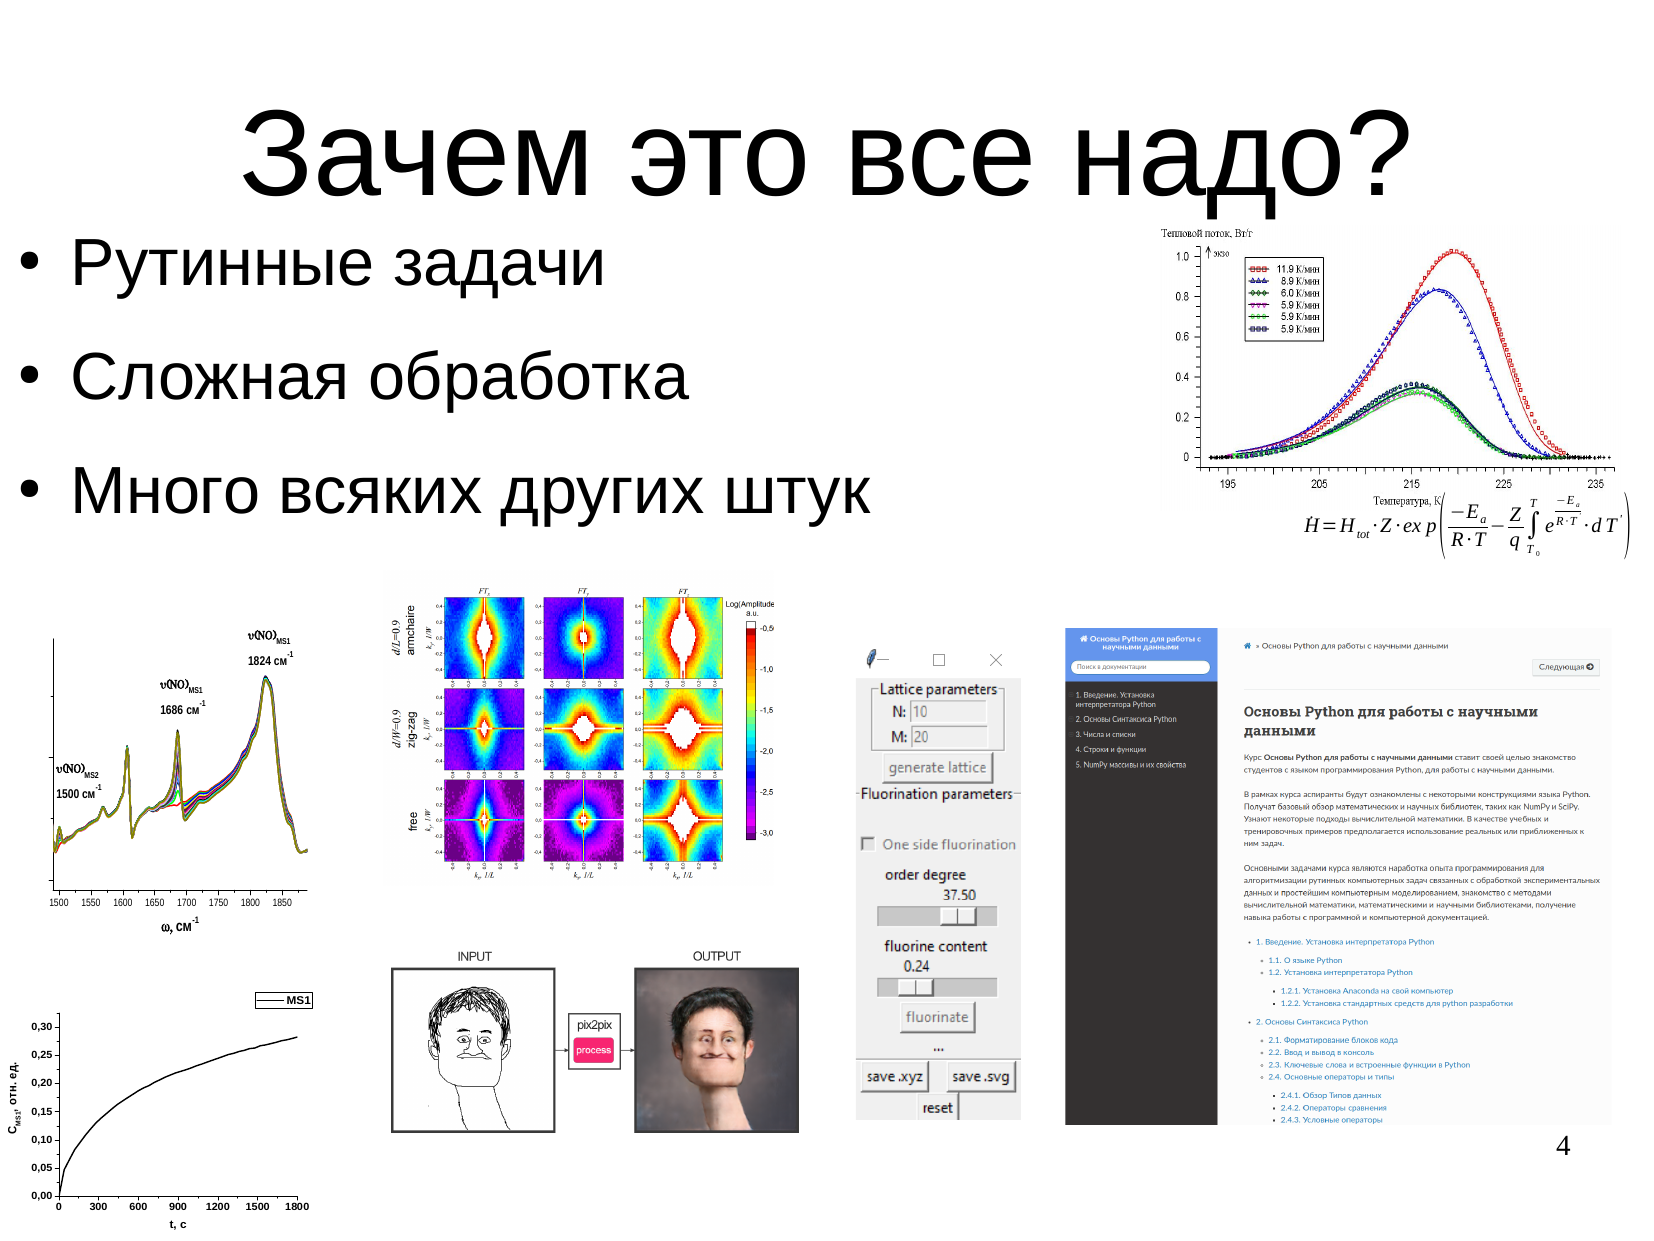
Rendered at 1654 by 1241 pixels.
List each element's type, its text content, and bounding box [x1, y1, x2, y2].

title Зачем это все надо? [82, 49, 1571, 225]
picture [1159, 225, 1621, 511]
chart [0, 598, 361, 949]
picture [384, 945, 805, 1139]
picture [855, 645, 1021, 1120]
list Рутинные задачи Сложная обработка Много всяких других штук [0, 225, 1489, 945]
chart [0, 983, 348, 1240]
chart [1302, 490, 1632, 561]
picture [1065, 628, 1612, 1126]
